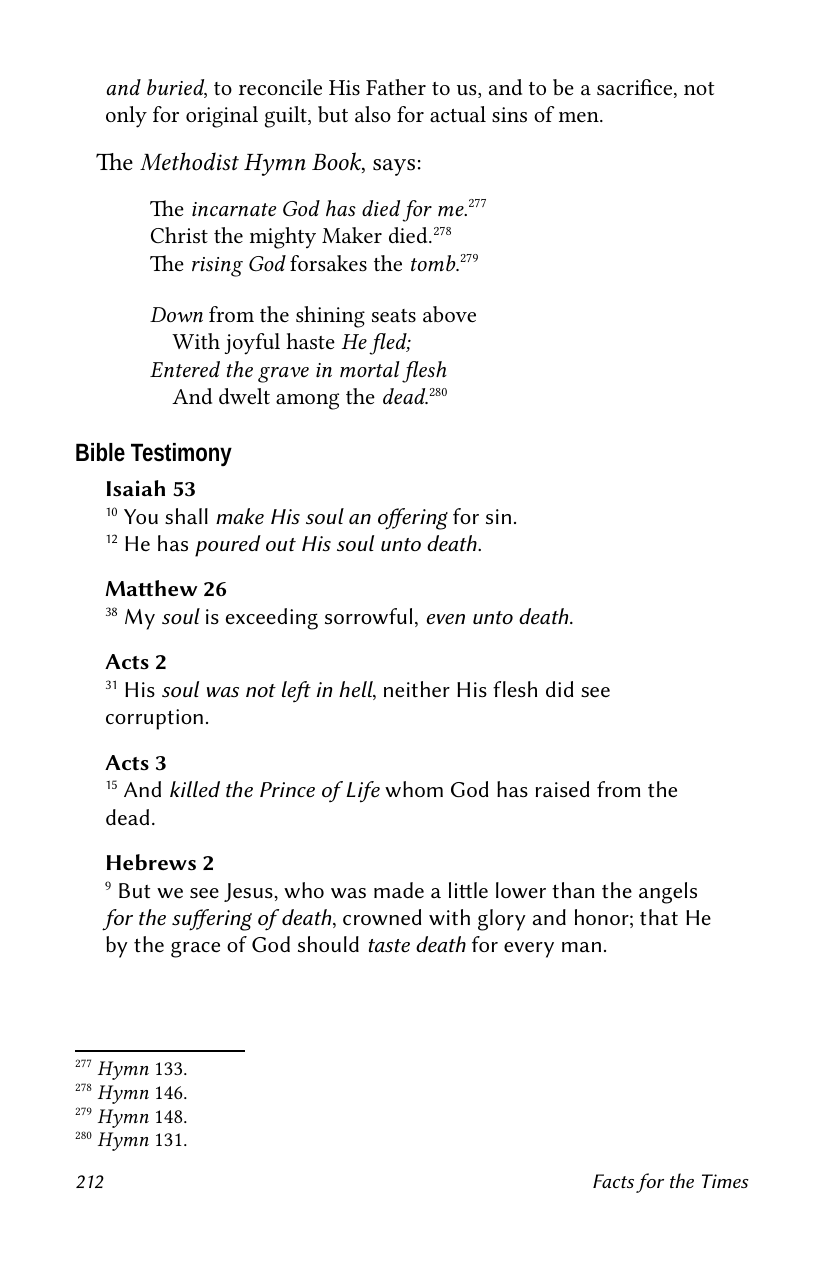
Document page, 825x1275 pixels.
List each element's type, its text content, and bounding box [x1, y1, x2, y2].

text With joyful haste He fled; [150, 329, 750, 355]
text Hymn 148. [75, 1104, 750, 1128]
text 12 He has poured out His soul unto death. [105, 531, 720, 557]
text The rising God forsakes the tomb. [150, 251, 750, 277]
text 15 And killed the Prince of Life whom God has raised from the dead. [105, 777, 720, 831]
text And dwelt among the dead. [150, 384, 750, 410]
text 10 You shall make His soul an offering for sin. [105, 504, 720, 530]
text Entered the grave in mortal flesh [150, 357, 750, 383]
text 9 But we see Jesus, who was made a little lower than the angels for the suffering of death, crowned with glory and honor; that He by the grace of God should taste death for every man. [105, 877, 720, 958]
text 38 My soul is exceeding sorrowful, even unto death. [105, 604, 720, 630]
text Down from the shining seats above [150, 302, 750, 328]
text Acts 2 [105, 649, 750, 675]
text Christ the mighty Maker died. [150, 223, 750, 249]
text Hymn 146. [75, 1081, 750, 1104]
text The incarnate God has died for me. [150, 196, 750, 222]
text Isaiah 53 [105, 476, 750, 502]
text Acts 3 [105, 749, 750, 776]
text and buried, to reconcile His Father to us, and to be a sacrifice, not only for original guilt, but also for actual sins of men. [105, 75, 720, 128]
text Hymn 131. [75, 1128, 750, 1152]
subtitle Bible Testimony [75, 438, 750, 467]
text Hebrews 2 [105, 850, 750, 876]
text 31 His soul was not left in hell, neither His flesh did see corruption. [105, 677, 720, 730]
text Hymn 133. [75, 1057, 750, 1081]
text The Methodist Hymn Book, says: [75, 148, 750, 176]
text Matthew 26 [105, 576, 750, 602]
